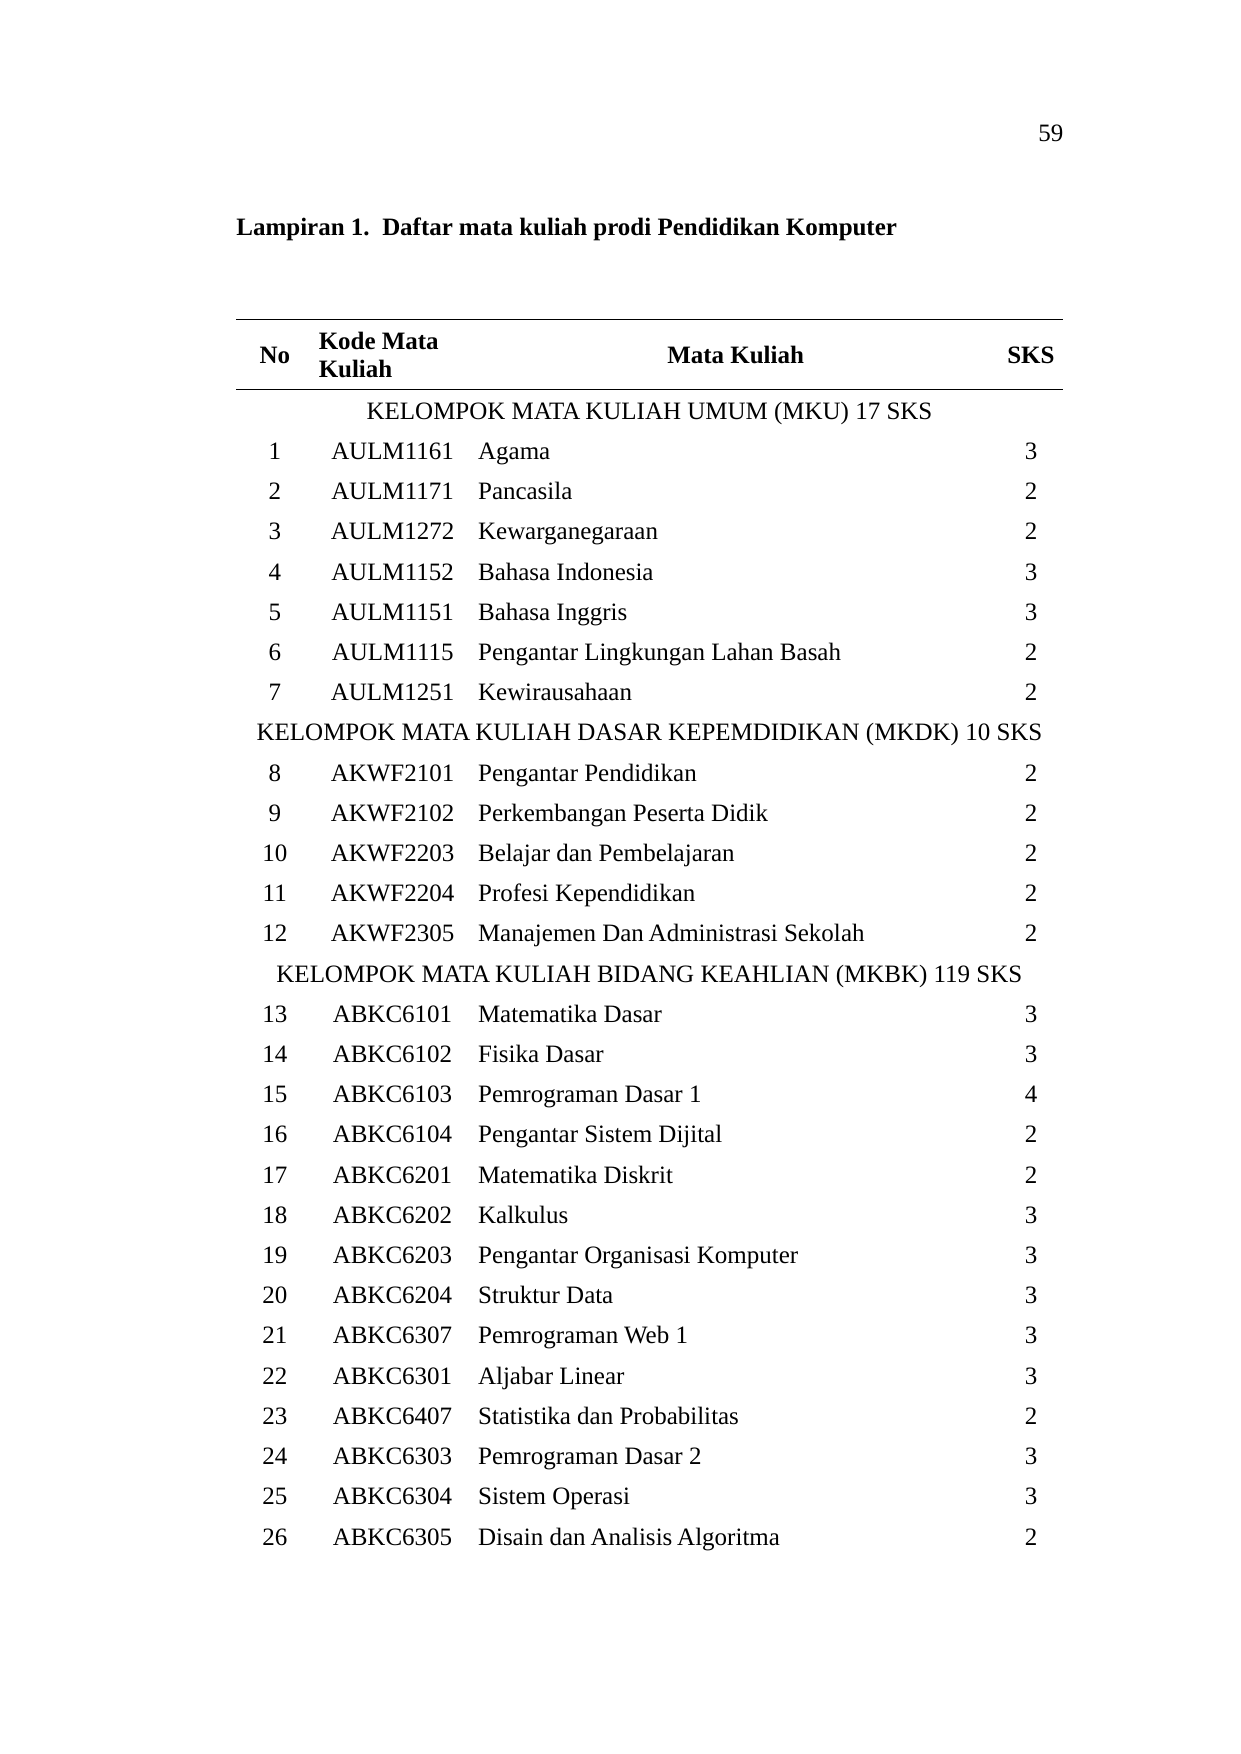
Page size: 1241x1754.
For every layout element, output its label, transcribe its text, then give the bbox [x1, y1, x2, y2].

table_cell 11 [236, 873, 313, 913]
table_cell ABKC6304 [313, 1476, 472, 1516]
table_cell 3 [999, 1194, 1063, 1234]
table_cell 7 [236, 672, 313, 712]
table_cell 2 [999, 873, 1063, 913]
table_cell 2 [999, 631, 1063, 672]
table_cell AULM1272 [313, 511, 472, 551]
table_cell 2 [999, 471, 1063, 511]
table_cell AULM1152 [313, 551, 472, 591]
table_cell ABKC6103 [313, 1074, 472, 1114]
table_cell 3 [236, 511, 313, 551]
table_cell ABKC6303 [313, 1436, 472, 1476]
table_cell AULM1251 [313, 672, 472, 712]
table_cell Disain dan Analisis Algoritma [472, 1516, 999, 1556]
table_cell Manajemen Dan Administrasi Sekolah [472, 913, 999, 953]
table_cell Pengantar Lingkungan Lahan Basah [472, 631, 999, 672]
table_cell Matematika Diskrit [472, 1154, 999, 1194]
table_cell 2 [999, 511, 1063, 551]
table_cell AULM1161 [313, 430, 472, 471]
table_cell Pemrograman Dasar 1 [472, 1074, 999, 1114]
table_cell AKWF2305 [313, 913, 472, 953]
table_cell 21 [236, 1315, 313, 1355]
table_cell AKWF2102 [313, 792, 472, 832]
table_cell 3 [999, 1436, 1063, 1476]
table_cell 23 [236, 1395, 313, 1436]
table_cell 8 [236, 752, 313, 792]
table_cell 3 [999, 1275, 1063, 1315]
table_cell AULM1151 [313, 591, 472, 631]
table_cell 2 [999, 1154, 1063, 1194]
table_cell Matematika Dasar [472, 993, 999, 1033]
table_cell AULM1171 [313, 471, 472, 511]
table_cell 17 [236, 1154, 313, 1194]
table_cell 4 [999, 1074, 1063, 1114]
table_cell 5 [236, 591, 313, 631]
table_cell 2 [999, 672, 1063, 712]
table_cell 9 [236, 792, 313, 832]
table_cell 22 [236, 1355, 313, 1395]
table_cell Sistem Operasi [472, 1476, 999, 1516]
table_cell Profesi Kependidikan [472, 873, 999, 913]
table_cell Kewarganegaraan [472, 511, 999, 551]
table_cell 26 [236, 1516, 313, 1556]
table_cell 4 [236, 551, 313, 591]
table_cell 24 [236, 1436, 313, 1476]
table_cell Fisika Dasar [472, 1034, 999, 1074]
table_cell KELOMPOK MATA KULIAH BIDANG KEAHLIAN (MKBK) 119 SKS [236, 953, 1063, 993]
table_cell 3 [999, 1355, 1063, 1395]
table_cell 1 [236, 430, 313, 471]
table_header Mata Kuliah [472, 320, 999, 389]
table_cell Pengantar Organisasi Komputer [472, 1235, 999, 1275]
table_cell AKWF2203 [313, 833, 472, 873]
table_cell 3 [999, 430, 1063, 471]
table_header Kode Mata Kuliah [313, 320, 472, 389]
table_cell Pengantar Sistem Dijital [472, 1114, 999, 1154]
table_header No [236, 320, 313, 389]
table_cell 15 [236, 1074, 313, 1114]
table_cell 10 [236, 833, 313, 873]
table_cell AKWF2204 [313, 873, 472, 913]
table_cell ABKC6204 [313, 1275, 472, 1315]
table_cell 18 [236, 1194, 313, 1234]
table_cell 3 [999, 1235, 1063, 1275]
table_cell ABKC6301 [313, 1355, 472, 1395]
table_cell Kewirausahaan [472, 672, 999, 712]
table_cell Bahasa Inggris [472, 591, 999, 631]
table_cell 2 [999, 833, 1063, 873]
table_cell Statistika dan Probabilitas [472, 1395, 999, 1436]
table_cell 2 [999, 752, 1063, 792]
table_cell 6 [236, 631, 313, 672]
table_cell Pemrograman Dasar 2 [472, 1436, 999, 1476]
table_cell Perkembangan Peserta Didik [472, 792, 999, 832]
table_cell ABKC6104 [313, 1114, 472, 1154]
table_cell KELOMPOK MATA KULIAH DASAR KEPEMDIDIKAN (MKDK) 10 SKS [236, 712, 1063, 752]
table_cell 3 [999, 993, 1063, 1033]
table_cell 3 [999, 1034, 1063, 1074]
table_cell Pemrograman Web 1 [472, 1315, 999, 1355]
table_header SKS [999, 320, 1063, 389]
table_cell ABKC6407 [313, 1395, 472, 1436]
table_cell 16 [236, 1114, 313, 1154]
table_cell 20 [236, 1275, 313, 1315]
table_cell 2 [999, 792, 1063, 832]
table_cell Aljabar Linear [472, 1355, 999, 1395]
table_cell ABKC6305 [313, 1516, 472, 1556]
table_cell ABKC6201 [313, 1154, 472, 1194]
table_cell Pancasila [472, 471, 999, 511]
subtitle Daftar mata kuliah prodi Pendidikan Komputer [236, 212, 1063, 241]
table_cell 2 [999, 1395, 1063, 1436]
table_cell Struktur Data [472, 1275, 999, 1315]
table_cell Belajar dan Pembelajaran [472, 833, 999, 873]
table_cell ABKC6307 [313, 1315, 472, 1355]
table_cell 3 [999, 591, 1063, 631]
table_cell ABKC6101 [313, 993, 472, 1033]
table_cell 3 [999, 1476, 1063, 1516]
table_cell Pengantar Pendidikan [472, 752, 999, 792]
table_cell 2 [236, 471, 313, 511]
table_cell Kalkulus [472, 1194, 999, 1234]
table_cell Bahasa Indonesia [472, 551, 999, 591]
table_cell 14 [236, 1034, 313, 1074]
table_cell ABKC6202 [313, 1194, 472, 1234]
table_cell 2 [999, 1516, 1063, 1556]
table_cell 19 [236, 1235, 313, 1275]
table_cell 3 [999, 1315, 1063, 1355]
table_cell Agama [472, 430, 999, 471]
table_cell AULM1115 [313, 631, 472, 672]
table_cell ABKC6203 [313, 1235, 472, 1275]
table_cell 25 [236, 1476, 313, 1516]
table_cell KELOMPOK MATA KULIAH UMUM (MKU) 17 SKS [236, 390, 1063, 430]
table_cell ABKC6102 [313, 1034, 472, 1074]
table_cell 2 [999, 913, 1063, 953]
table_cell 12 [236, 913, 313, 953]
table_cell 2 [999, 1114, 1063, 1154]
table_cell 3 [999, 551, 1063, 591]
table_cell AKWF2101 [313, 752, 472, 792]
table_cell 13 [236, 993, 313, 1033]
